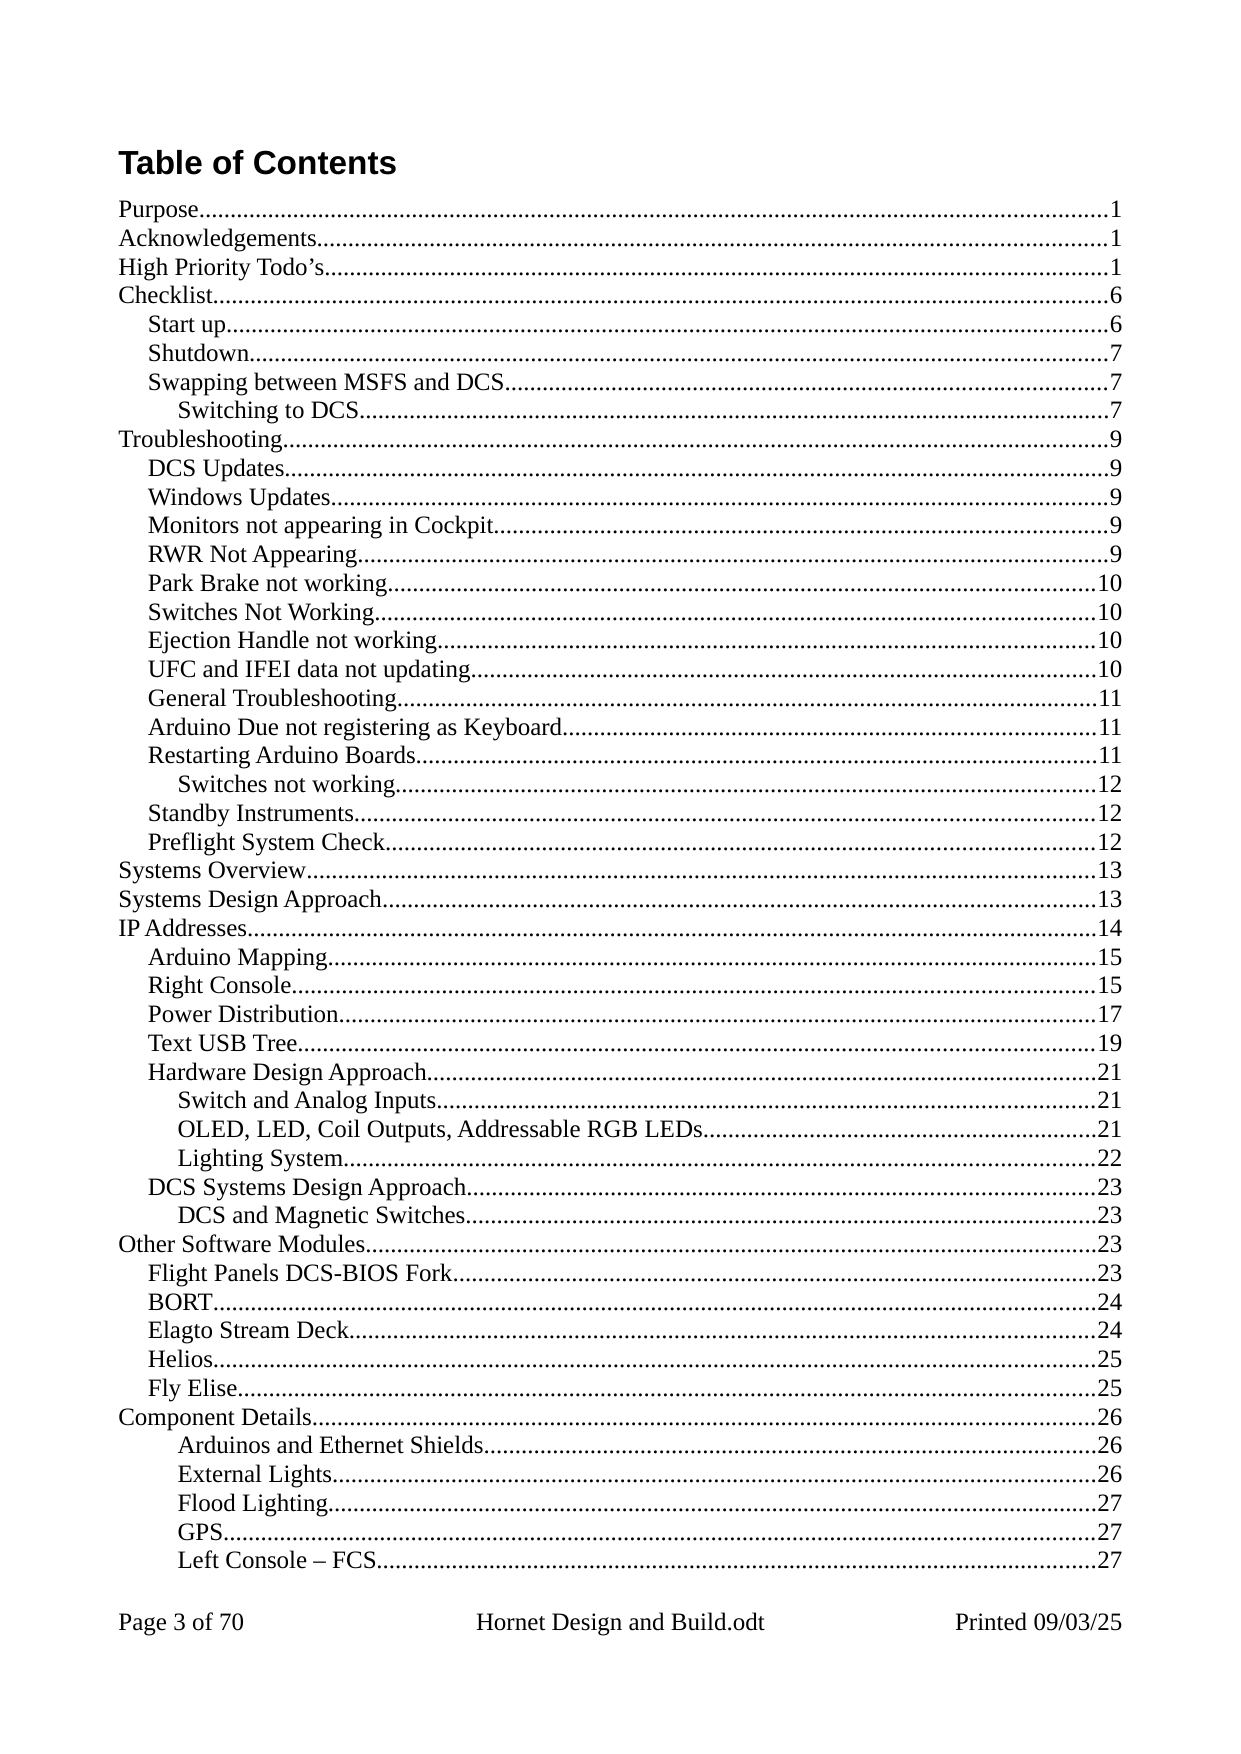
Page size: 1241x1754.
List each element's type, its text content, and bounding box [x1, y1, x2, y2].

text OLED, LED, Coil Outputs, Addressable RGB LEDs 21 [177, 1114, 1122, 1143]
text UFC and IFEI data not updating 10 [148, 654, 1122, 683]
text Arduino Mapping 15 [148, 942, 1122, 970]
text Fly Elise 25 [148, 1373, 1122, 1402]
text Systems Overview 13 [118, 855, 1122, 884]
text Hardware Design Approach 21 [148, 1057, 1122, 1085]
text Systems Design Approach 13 [118, 884, 1122, 913]
text Ejection Handle not working 10 [148, 625, 1122, 654]
text DCS Systems Design Approach 23 [148, 1172, 1122, 1200]
text Switching to DCS 7 [177, 395, 1122, 424]
text RWR Not Appearing 9 [148, 539, 1122, 568]
text Text USB Tree 19 [148, 1028, 1122, 1057]
subtitle Table of Contents [118, 143, 1122, 182]
text Left Console – FCS 27 [177, 1545, 1122, 1574]
text Lighting System 22 [177, 1143, 1122, 1172]
text Helios 25 [148, 1344, 1122, 1373]
text Power Distribution 17 [148, 999, 1122, 1028]
text Component Details 26 [118, 1402, 1122, 1430]
text Swapping between MSFS and DCS 7 [148, 367, 1122, 395]
text BORT 24 [148, 1287, 1122, 1315]
text Flood Lighting 27 [177, 1488, 1122, 1517]
text Checklist 6 [118, 280, 1122, 309]
text Restarting Arduino Boards 11 [148, 740, 1122, 769]
text Acknowledgements 1 [118, 223, 1122, 252]
text Elagto Stream Deck 24 [148, 1315, 1122, 1344]
text Other Software Modules 23 [118, 1229, 1122, 1258]
text Preflight System Check 12 [148, 827, 1122, 855]
text Purpose 1 [118, 194, 1122, 223]
text Switch and Analog Inputs 21 [177, 1085, 1122, 1114]
text Switches Not Working 10 [148, 597, 1122, 625]
text Flight Panels DCS-BIOS Fork 23 [148, 1258, 1122, 1287]
text DCS and Magnetic Switches 23 [177, 1200, 1122, 1229]
text Windows Updates 9 [148, 482, 1122, 510]
text Arduinos and Ethernet Shields 26 [177, 1430, 1122, 1459]
text Switches not working 12 [177, 769, 1122, 798]
text GPS 27 [177, 1517, 1122, 1545]
text Arduino Due not registering as Keyboard 11 [148, 712, 1122, 740]
text Park Brake not working 10 [148, 568, 1122, 597]
text High Priority Todo’s 1 [118, 252, 1122, 280]
text Troubleshooting 9 [118, 424, 1122, 453]
text Standby Instruments 12 [148, 798, 1122, 827]
text Monitors not appearing in Cockpit 9 [148, 510, 1122, 539]
text Right Console 15 [148, 970, 1122, 999]
text Shutdown 7 [148, 338, 1122, 367]
text IP Addresses 14 [118, 913, 1122, 942]
text General Troubleshooting 11 [148, 683, 1122, 712]
text DCS Updates 9 [148, 453, 1122, 482]
text Start up 6 [148, 309, 1122, 338]
text External Lights 26 [177, 1459, 1122, 1488]
